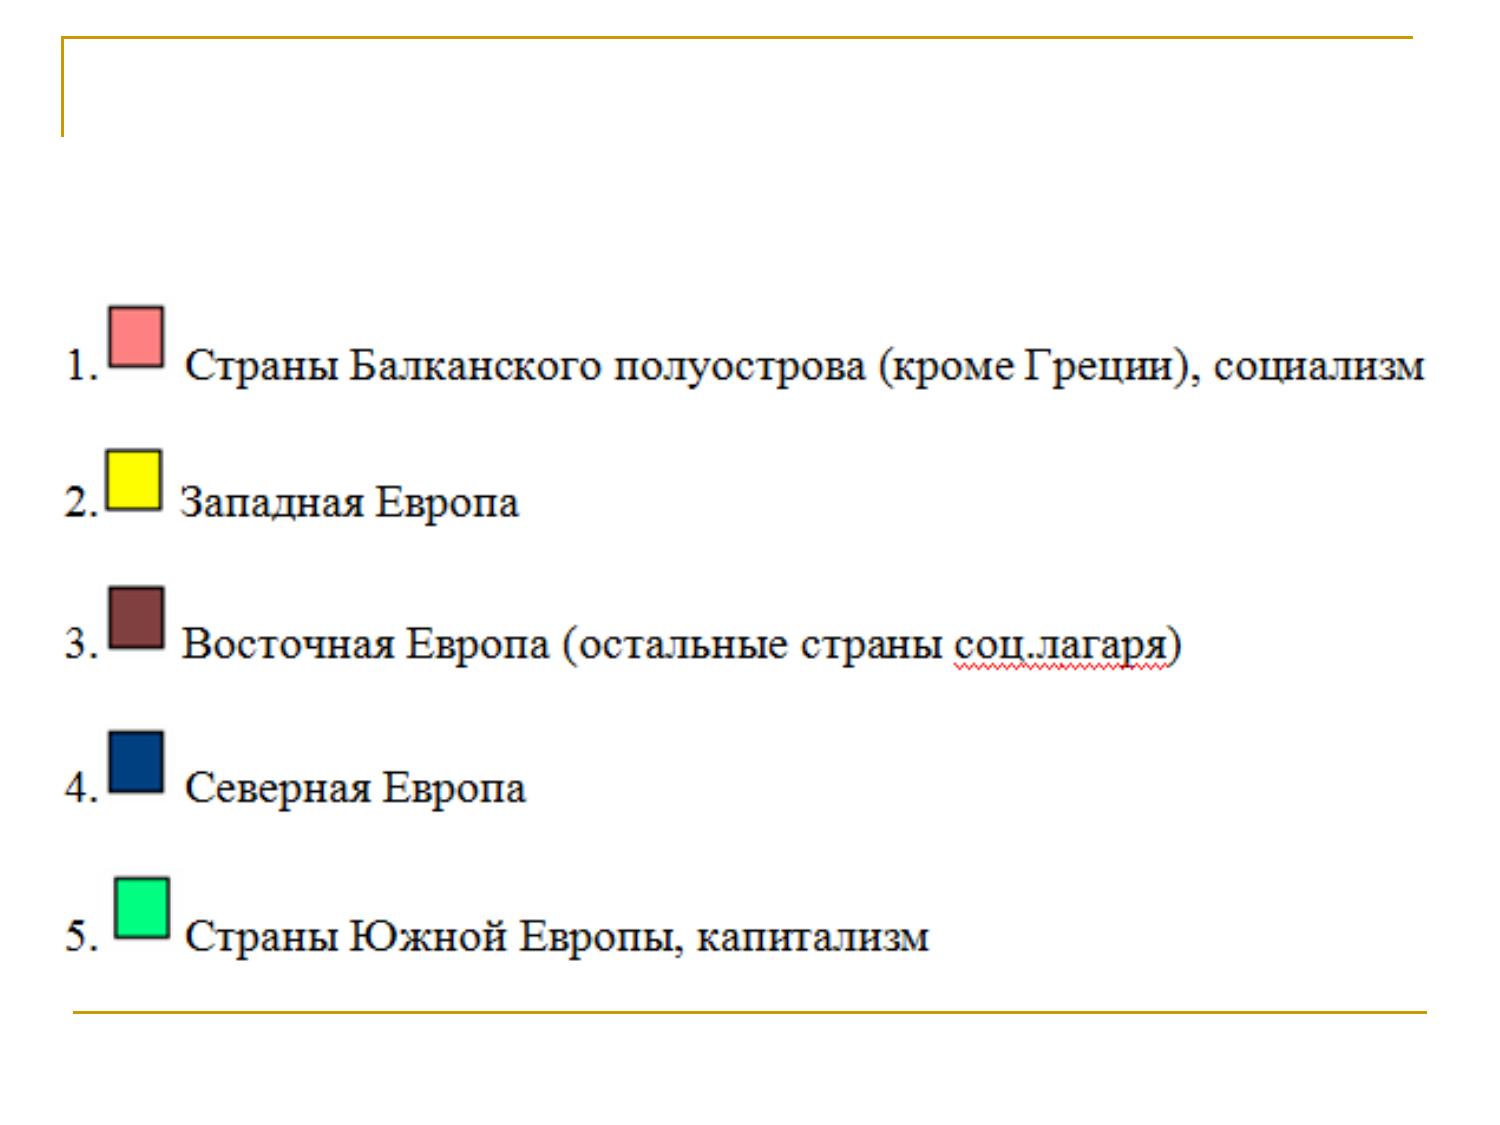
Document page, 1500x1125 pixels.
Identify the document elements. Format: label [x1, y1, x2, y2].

picture [53, 293, 1436, 975]
